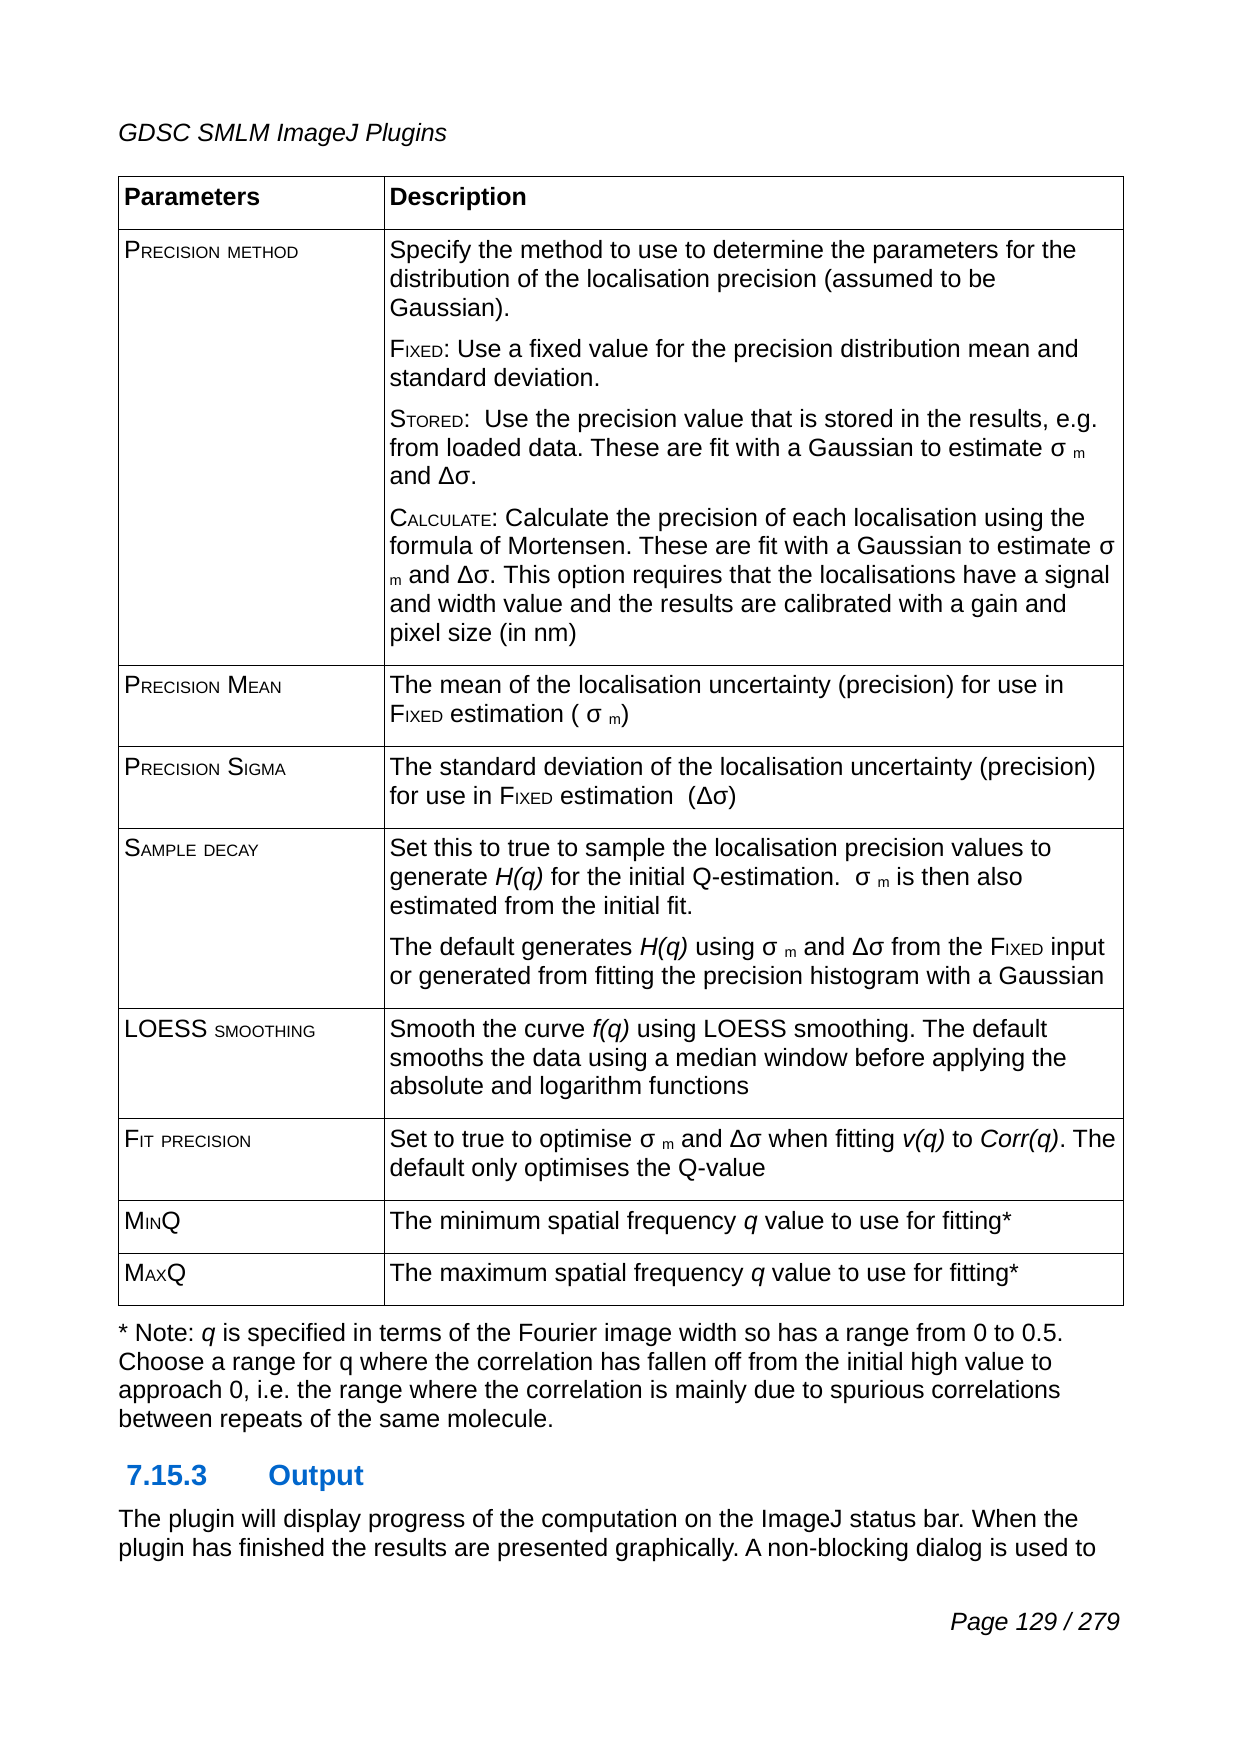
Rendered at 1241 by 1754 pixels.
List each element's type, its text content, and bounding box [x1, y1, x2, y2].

table_cell The minimum spatial frequency q value to use for fitting* [385, 1201, 1123, 1253]
table_header Parameters [119, 177, 384, 229]
table_cell Precision Sigma [119, 747, 384, 828]
subtitle Output [118, 1458, 1122, 1491]
table_cell Set this to true to sample the localisation precision values to generate H(q) for the initial Q-estimation. σ m is then also estimated from the initial fit. The default generates H(q) using σ m and Δσ from the Fixed input or generated from fitting the precision histogram with a Gaussian [385, 829, 1123, 1008]
table_cell LOESS smoothing [119, 1009, 384, 1118]
table_cell Precision Mean [119, 666, 384, 746]
table_cell Smooth the curve f(q) using LOESS smoothing. The default smooths the data using a median window before applying the absolute and logarithm functions [385, 1009, 1123, 1118]
text The plugin will display progress of the computation on the ImageJ status bar. When the plugin has finished the results are presented graphically. A non-blocking dialog is used to [118, 1504, 1122, 1561]
table_cell Specify the method to use to determine the parameters for the distribution of the localisation precision (assumed to be Gaussian). Fixed: Use a fixed value for the precision distribution mean and standard deviation. Stored: Use the precision value that is stored in the results, e.g. from loaded data. These are fit with a Gaussian to estimate σ m and Δσ. Calculate: Calculate the precision of each localisation using the formula of Mortensen. These are fit with a Gaussian to estimate σ m and Δσ. This option requires that the localisations have a signal and width value and the results are calibrated with a gain and pixel size (in nm) [385, 230, 1123, 664]
table_cell Set to true to optimise σ m and Δσ when fitting v(q) to Corr(q). The default only optimises the Q-value [385, 1119, 1123, 1200]
table_cell MaxQ [119, 1254, 384, 1305]
table_cell Precision method [119, 230, 384, 664]
table_header Description [385, 177, 1123, 229]
table_cell Sample decay [119, 829, 384, 1008]
table_cell MinQ [119, 1201, 384, 1253]
table_cell The maximum spatial frequency q value to use for fitting* [385, 1254, 1123, 1305]
table_cell The mean of the localisation uncertainty (precision) for use in Fixed estimation ( σ m) [385, 666, 1123, 746]
table_cell The standard deviation of the localisation uncertainty (precision) for use in Fixed estimation (Δσ) [385, 747, 1123, 828]
table_cell Fit precision [119, 1119, 384, 1200]
text * Note: q is specified in terms of the Fourier image width so has a range from 0 to 0.5. Choose a range for q where the correlation has fallen off from the initial high value to approach 0, i.e. the range where the correlation is mainly due to spurious correlations between repeats of the same molecule. [118, 1318, 1122, 1433]
